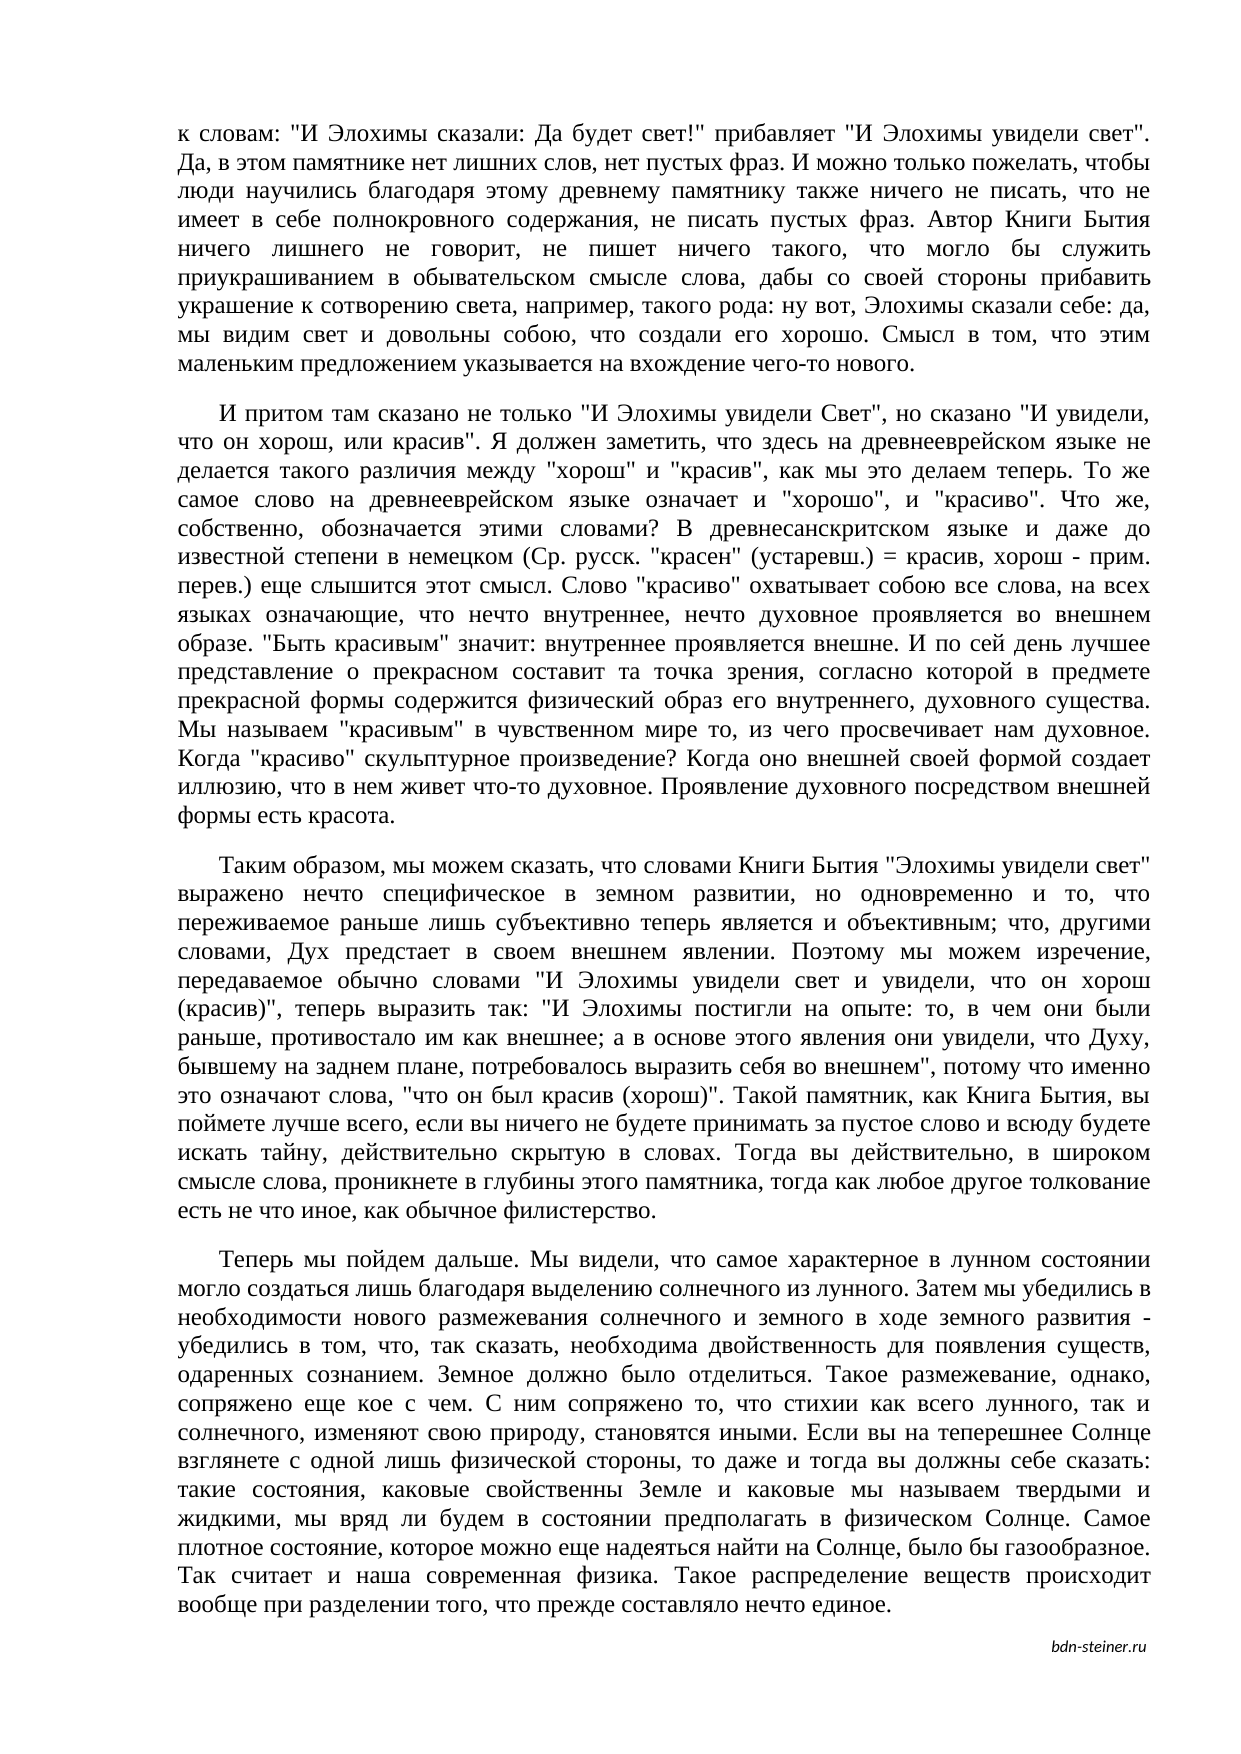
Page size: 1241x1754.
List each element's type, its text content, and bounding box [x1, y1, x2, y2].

text Теперь мы пойдем дальше. Мы видели, что самое характерное в лунном состоянии могло создаться лишь благодаря выделению солнечного из лунного. Затем мы убедились в необходимости нового размежевания солнечного и земного в ходе земного развития - убедились в том, что, так сказать, необходима двойственность для появления существ, одаренных сознанием. Земное должно было отделиться. Такое размежевание, однако, сопряжено еще кое с чем. С ним сопряжено то, что стихии как всего лунного, так и солнечного, изменяют свою природу, становятся иными. Если вы на теперешнее Солнце взглянете с одной лишь физической стороны, то даже и тогда вы должны себе сказать: такие состояния, каковые свойственны Земле и каковые мы называем твердыми и жидкими, мы вряд ли будем в состоянии предполагать в физическом Солнце. Самое плотное состояние, которое можно еще надеяться найти на Солнце, было бы газообразное. Так считает и наша современная физика. Такое распределение веществ происходит вообще при разделении того, что прежде составляло нечто единое. [177, 1244, 1152, 1618]
text Таким образом, мы можем сказать, что словами Книги Бытия "Элохимы увидели свет" выражено нечто специфическое в земном развитии, но одновременно и то, что переживаемое раньше лишь субъективно теперь является и объективным; что, другими словами, Дух предстает в своем внешнем явлении. Поэтому мы можем изречение, передаваемое обычно словами "И Элохимы увидели свет и увидели, что он хорош (красив)", теперь выразить так: "И Элохимы постигли на опыте: то, в чем они были раньше, противостало им как внешнее; а в основе этого явления они увидели, что Духу, бывшему на заднем плане, потребовалось выразить себя во внешнем", потому что именно это означают слова, "что он был красив (хорош)". Такой памятник, как Книга Бытия, вы поймете лучше всего, если вы ничего не будете принимать за пустое слово и всюду будете искать тайну, действительно скрытую в словах. Тогда вы действительно, в широком смысле слова, проникнете в глубины этого памятника, тогда как любое другое толкование есть не что иное, как обычное филистерство. [177, 850, 1152, 1223]
text И притом там сказано не только "И Элохимы увидели Свет", но сказано "И увидели, что он хорош, или красив". Я должен заметить, что здесь на древнееврейском языке не делается такого различия между "хорош" и "красив", как мы это делаем теперь. То же самое слово на древнееврейском языке означает и "хорошо", и "красиво". Что же, собственно, обозначается этими словами? В древнесанскритском языке и даже до известной степени в немецком (Ср. русск. "красен" (устаревш.) = красив, хорош - прим. перев.) еще слышится этот смысл. Слово "красиво" охватывает собою все слова, на всех языках означающие, что нечто внутреннее, нечто духовное проявляется во внешнем образе. "Быть красивым" значит: внутреннее проявляется внешне. И по сей день лучшее представление о прекрасном составит та точка зрения, согласно которой в предмете прекрасной формы содержится физический образ его внутреннего, духовного существа. Мы называем "красивым" в чувственном мире то, из чего просвечивает нам духовное. Когда "красиво" скульптурное произведение? Когда оно внешней своей формой создает иллюзию, что в нем живет что-то духовное. Проявление духовного посредством внешней формы есть красота. [177, 398, 1152, 829]
text к словам: "И Элохимы сказали: Да будет свет!" прибавляет "И Элохимы увидели свет". Да, в этом памятнике нет лишних слов, нет пустых фраз. И можно только пожелать, чтобы люди научились благодаря этому древнему памятнику также ничего не писать, что не имеет в себе полнокровного содержания, не писать пустых фраз. Автор Книги Бытия ничего лишнего не говорит, не пишет ничего такого, что могло бы служить приукрашиванием в обывательском смысле слова, дабы со своей стороны прибавить украшение к сотворению света, например, такого рода: ну вот, Элохимы сказали себе: да, мы видим свет и довольны собою, что создали его хорошо. Смысл в том, что этим маленьким предложением указывается на вхождение чего-то нового. [177, 118, 1152, 377]
